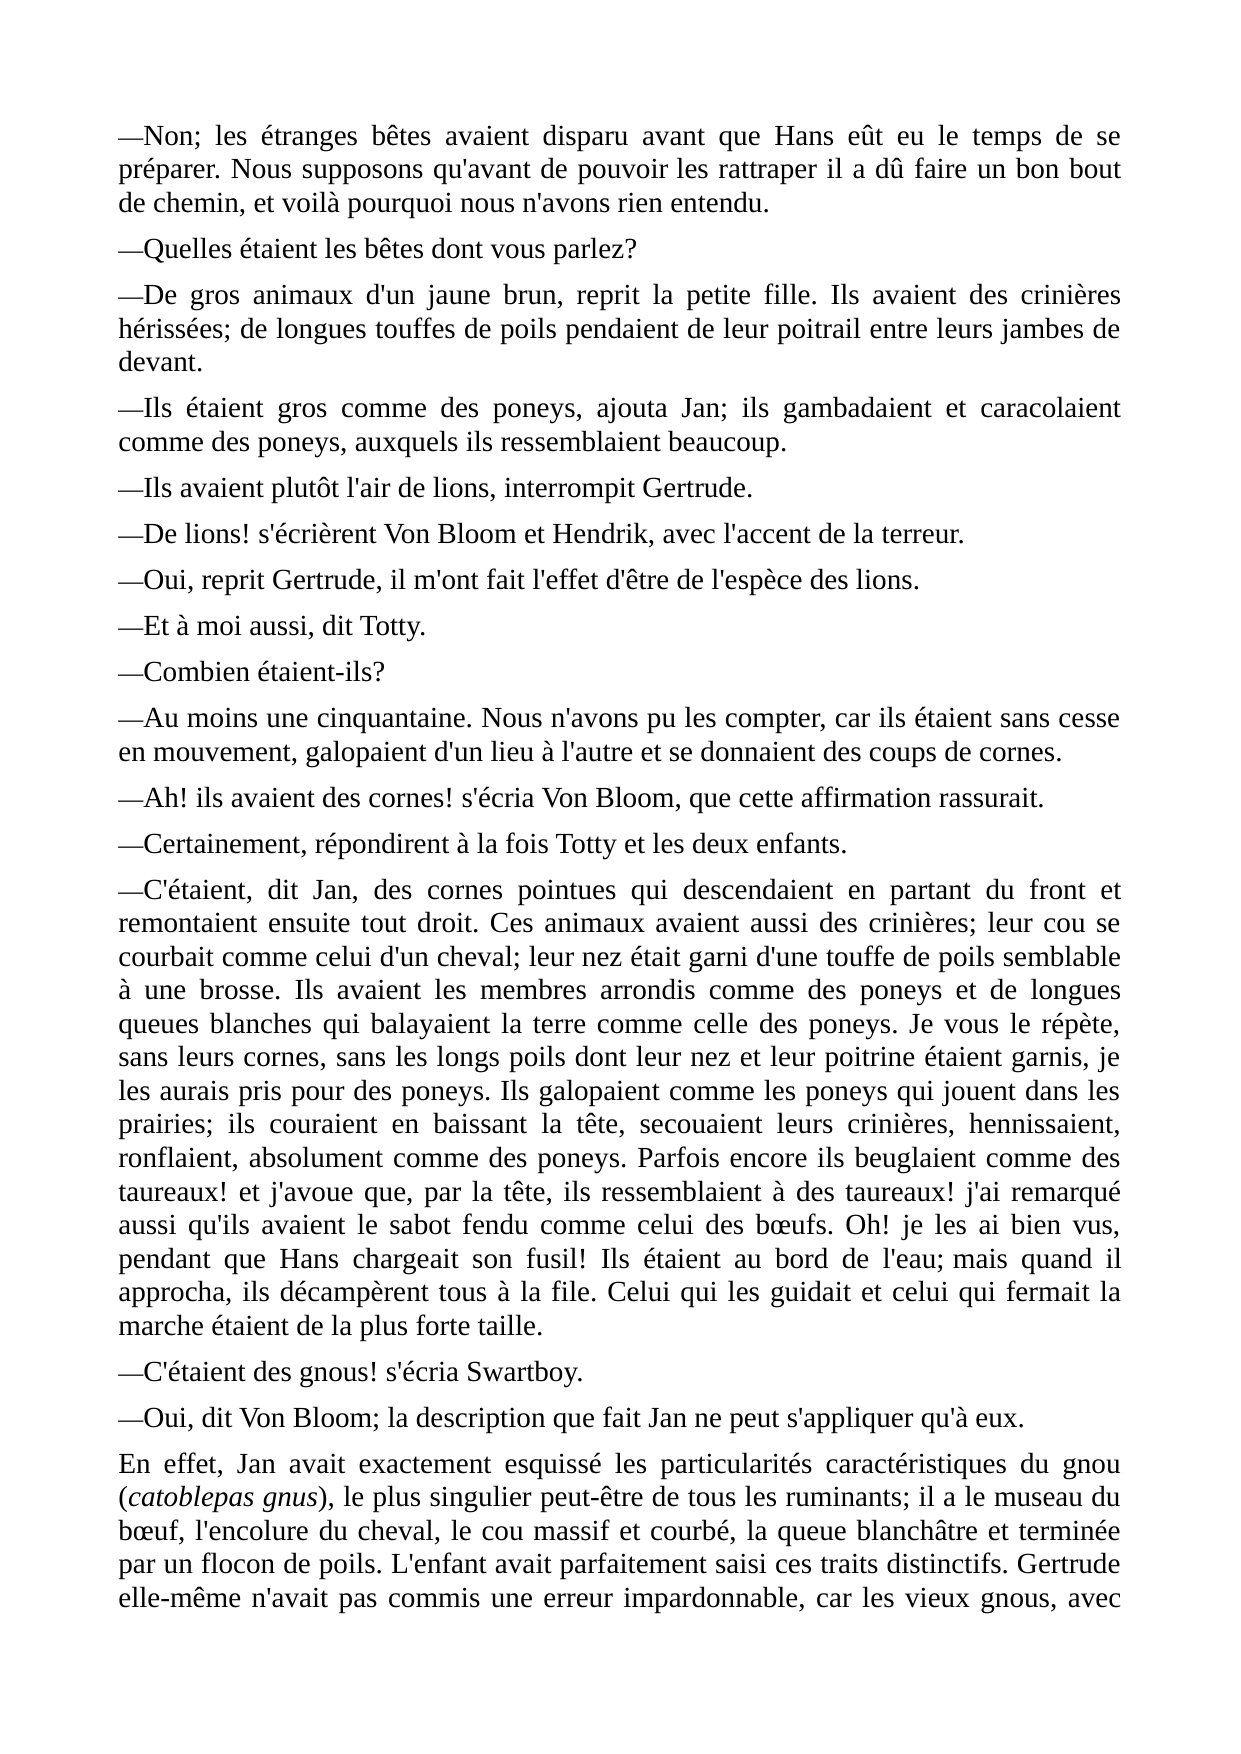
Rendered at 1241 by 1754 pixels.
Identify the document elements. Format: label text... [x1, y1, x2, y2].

text —De lions! s'écrièrent Von Bloom et Hendrik, avec l'accent de la terreur. [118, 516, 1122, 549]
text —Ils étaient gros comme des poneys, ajouta Jan; ils gambadaient et caracolaient comme des poneys, auxquels ils ressemblaient beaucoup. [118, 390, 1122, 457]
text —Non; les étranges bêtes avaient disparu avant que Hans eût eu le temps de se préparer. Nous supposons qu'avant de pouvoir les rattraper il a dû faire un bon bout de chemin, et voilà pourquoi nous n'avons rien entendu. [118, 118, 1122, 219]
text —Et à moi aussi, dit Totty. [118, 608, 1122, 642]
text —De gros animaux d'un jaune brun, reprit la petite fille. Ils avaient des crinières hérissées; de longues touffes de poils pendaient de leur poitrail entre leurs jambes de devant. [118, 277, 1122, 378]
text —Au moins une cinquantaine. Nous n'avons pu les compter, car ils étaient sans cesse en mouvement, galopaient d'un lieu à l'autre et se donnaient des coups de cornes. [118, 700, 1122, 767]
text —C'étaient, dit Jan, des cornes pointues qui descendaient en partant du front et remontaient ensuite tout droit. Ces animaux avaient aussi des crinières; leur cou se courbait comme celui d'un cheval; leur nez était garni d'une touffe de poils semblable à une brosse. Ils avaient les membres arrondis comme des poneys et de longues queues blanches qui balayaient la terre comme celle des poneys. Je vous le répète, sans leurs cornes, sans les longs poils dont leur nez et leur poitrine étaient garnis, je les aurais pris pour des poneys. Ils galopaient comme les poneys qui jouent dans les prairies; ils couraient en baissant la tête, secouaient leurs crinières, hennissaient, ronflaient, absolument comme des poneys. Parfois encore ils beuglaient comme des taureaux! et j'avoue que, par la tête, ils ressemblaient à des taureaux! j'ai remarqué aussi qu'ils avaient le sabot fendu comme celui des bœufs. Oh! je les ai bien vus, pendant que Hans chargeait son fusil! Ils étaient au bord de l'eau; mais quand il approcha, ils décampèrent tous à la file. Celui qui les guidait et celui qui fermait la marche étaient de la plus forte taille. [118, 872, 1122, 1341]
text —Combien étaient-ils? [118, 654, 1122, 688]
text —C'étaient des gnous! s'écria Swartboy. [118, 1354, 1122, 1387]
text —Quelles étaient les bêtes dont vous parlez? [118, 231, 1122, 265]
text —Certainement, répondirent à la fois Totty et les deux enfants. [118, 826, 1122, 859]
text —Oui, dit Von Bloom; la description que fait Jan ne peut s'appliquer qu'à eux. [118, 1400, 1122, 1433]
text —Ils avaient plutôt l'air de lions, interrompit Gertrude. [118, 470, 1122, 503]
text En effet, Jan avait exactement esquissé les particularités caractéristiques du gnou (catoblepas gnus), le plus singulier peut-être de tous les ruminants; il a le museau du bœuf, l'encolure du cheval, le cou massif et courbé, la queue blanchâtre et terminée par un flocon de poils. L'enfant avait parfaitement saisi ces traits distinctifs. Gertrude elle-même n'avait pas commis une erreur impardonnable, car les vieux gnous, avec [118, 1446, 1122, 1614]
text —Oui, reprit Gertrude, il m'ont fait l'effet d'être de l'espèce des lions. [118, 562, 1122, 596]
text —Ah! ils avaient des cornes! s'écria Von Bloom, que cette affirmation rassurait. [118, 780, 1122, 813]
